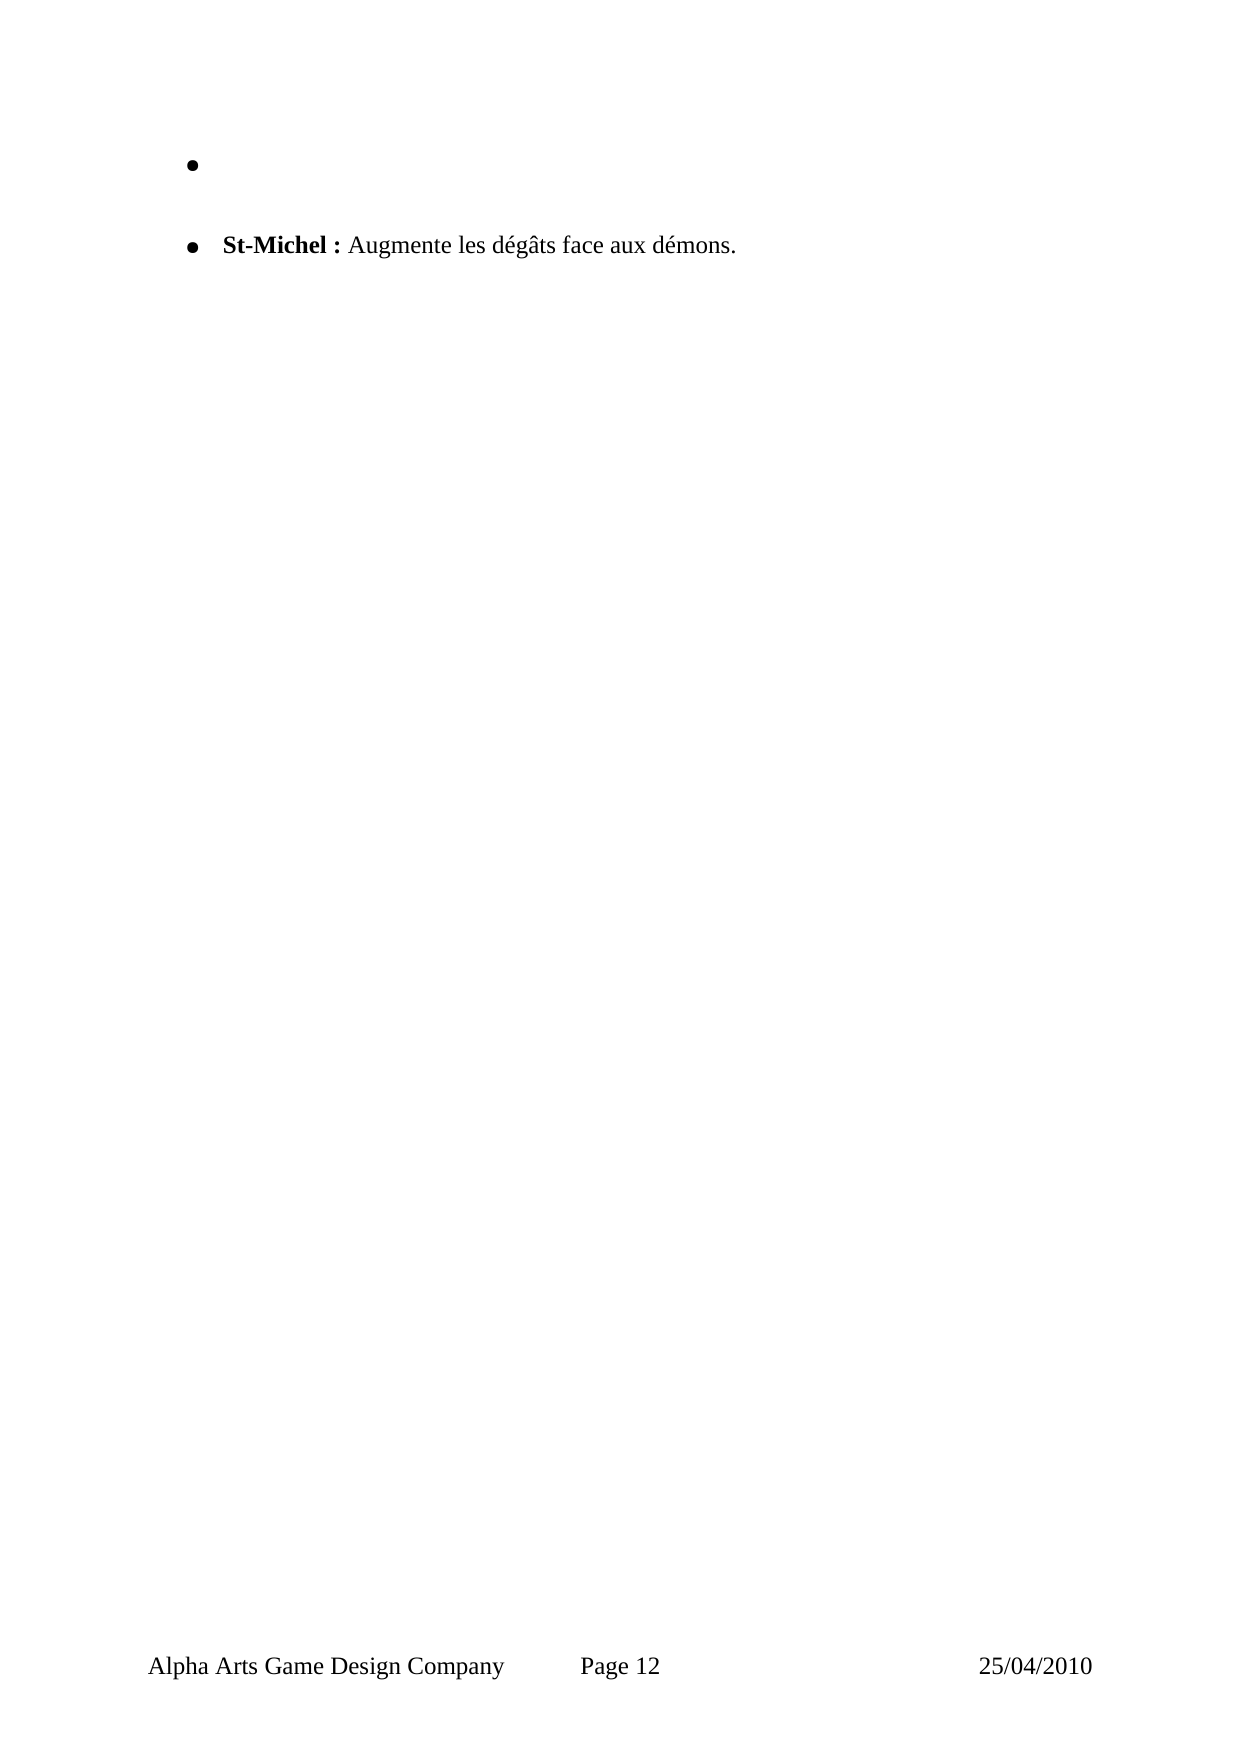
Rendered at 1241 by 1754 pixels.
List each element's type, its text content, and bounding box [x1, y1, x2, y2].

list St-Michel : Augmente les dégâts face aux démons. [185, 230, 1092, 259]
